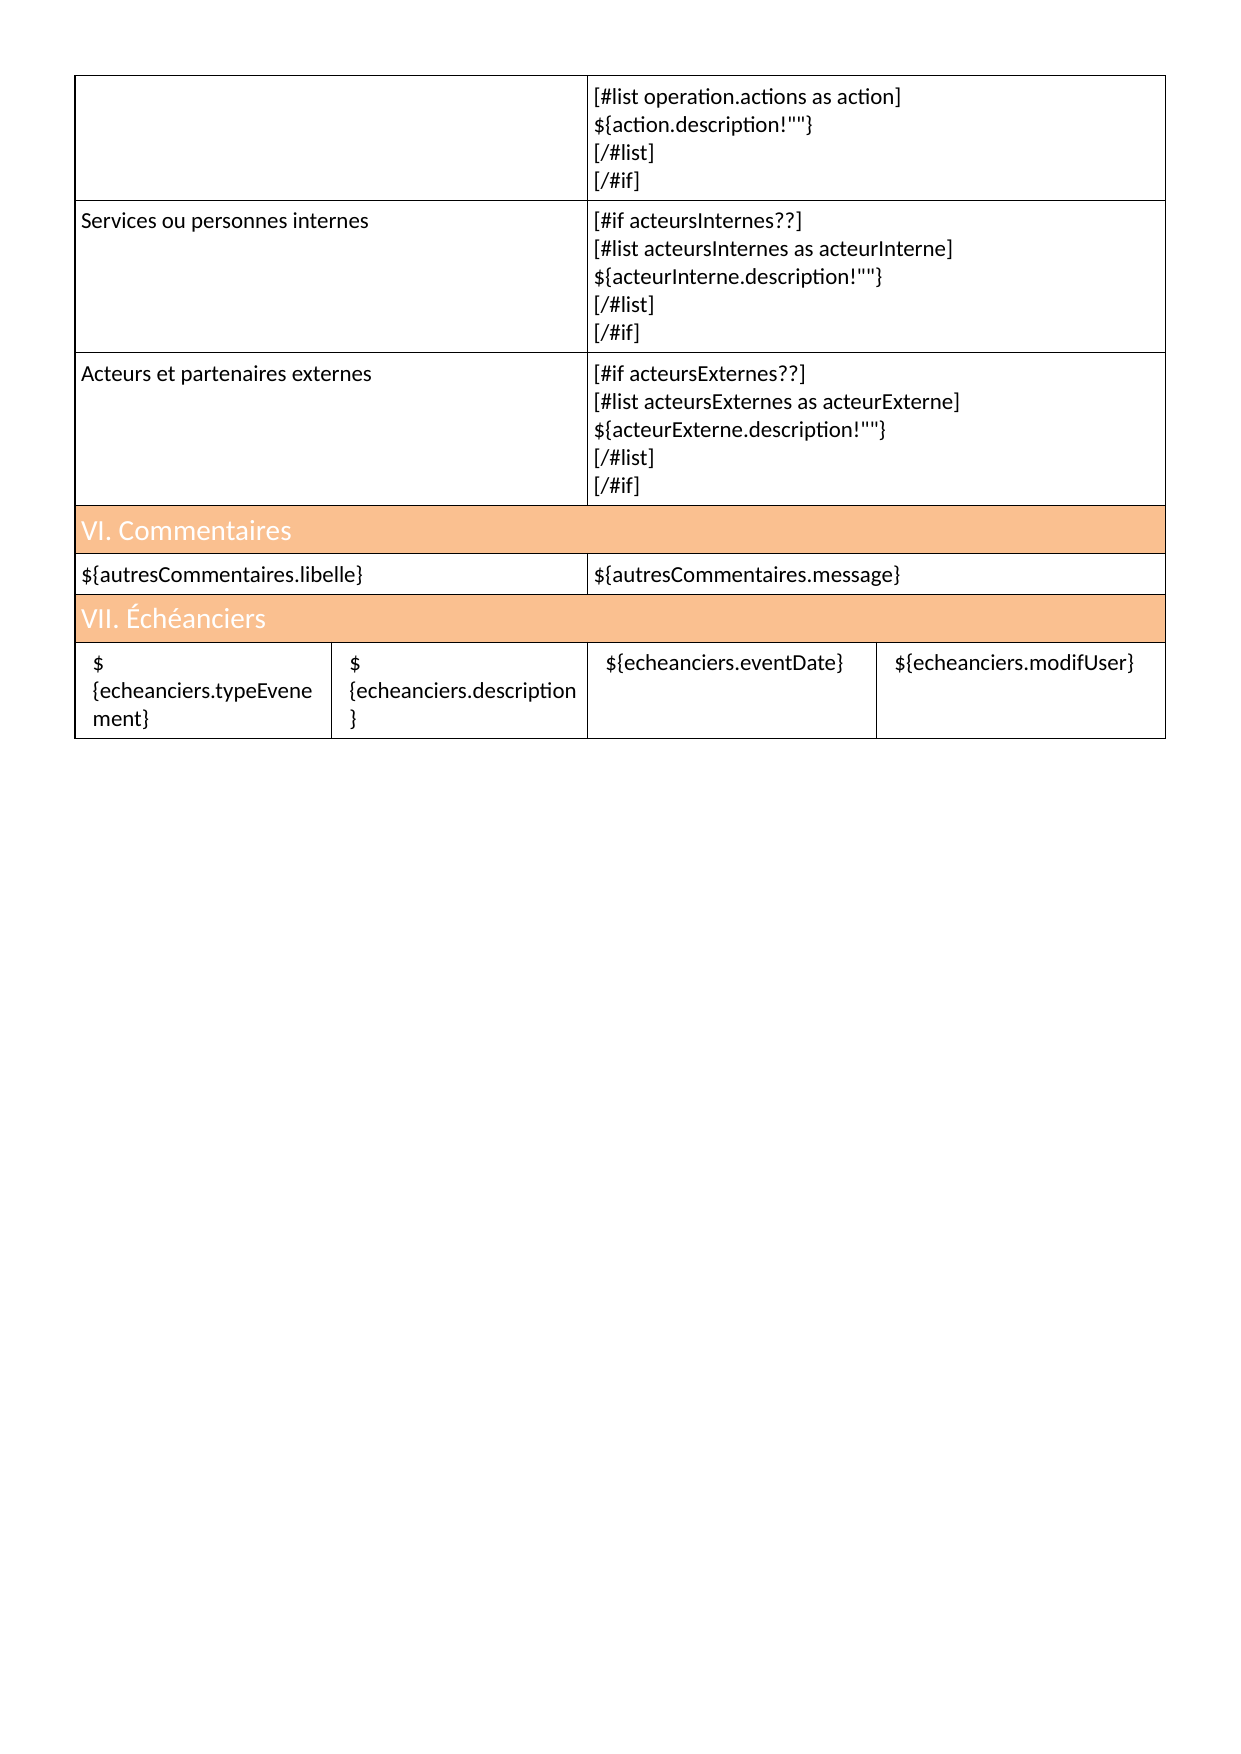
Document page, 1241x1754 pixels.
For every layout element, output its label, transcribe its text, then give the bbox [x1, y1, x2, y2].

table_cell [76, 76, 587, 199]
table_cell [#if acteursInternes??] [#list acteursInternes as acteurInterne] ${acteurInterne.description!""} [/#list] [/#if] [588, 201, 1165, 352]
table_cell ${echeanciers.eventDate} [588, 643, 876, 738]
table_cell ${autresCommentaires.message} [588, 554, 1165, 593]
table_cell [#list operation.actions as action] ${action.description!""} [/#list] [/#if] [588, 76, 1165, 199]
table_cell VI. Commentaires [76, 506, 1165, 553]
table_cell Services ou personnes internes [76, 201, 587, 352]
table_cell ${echeanciers.modifUser} [877, 643, 1165, 738]
table_cell ${echeanciers.description} [332, 643, 587, 738]
table_cell VII. Échéanciers [76, 595, 1165, 642]
table_cell ${autresCommentaires.libelle} [76, 554, 587, 593]
table_cell Acteurs et partenaires externes [76, 353, 587, 505]
table_cell ${echeanciers.typeEvenement} [76, 643, 331, 738]
table_cell [#if acteursExternes??] [#list acteursExternes as acteurExterne] ${acteurExterne.description!""} [/#list] [/#if] [588, 353, 1165, 505]
